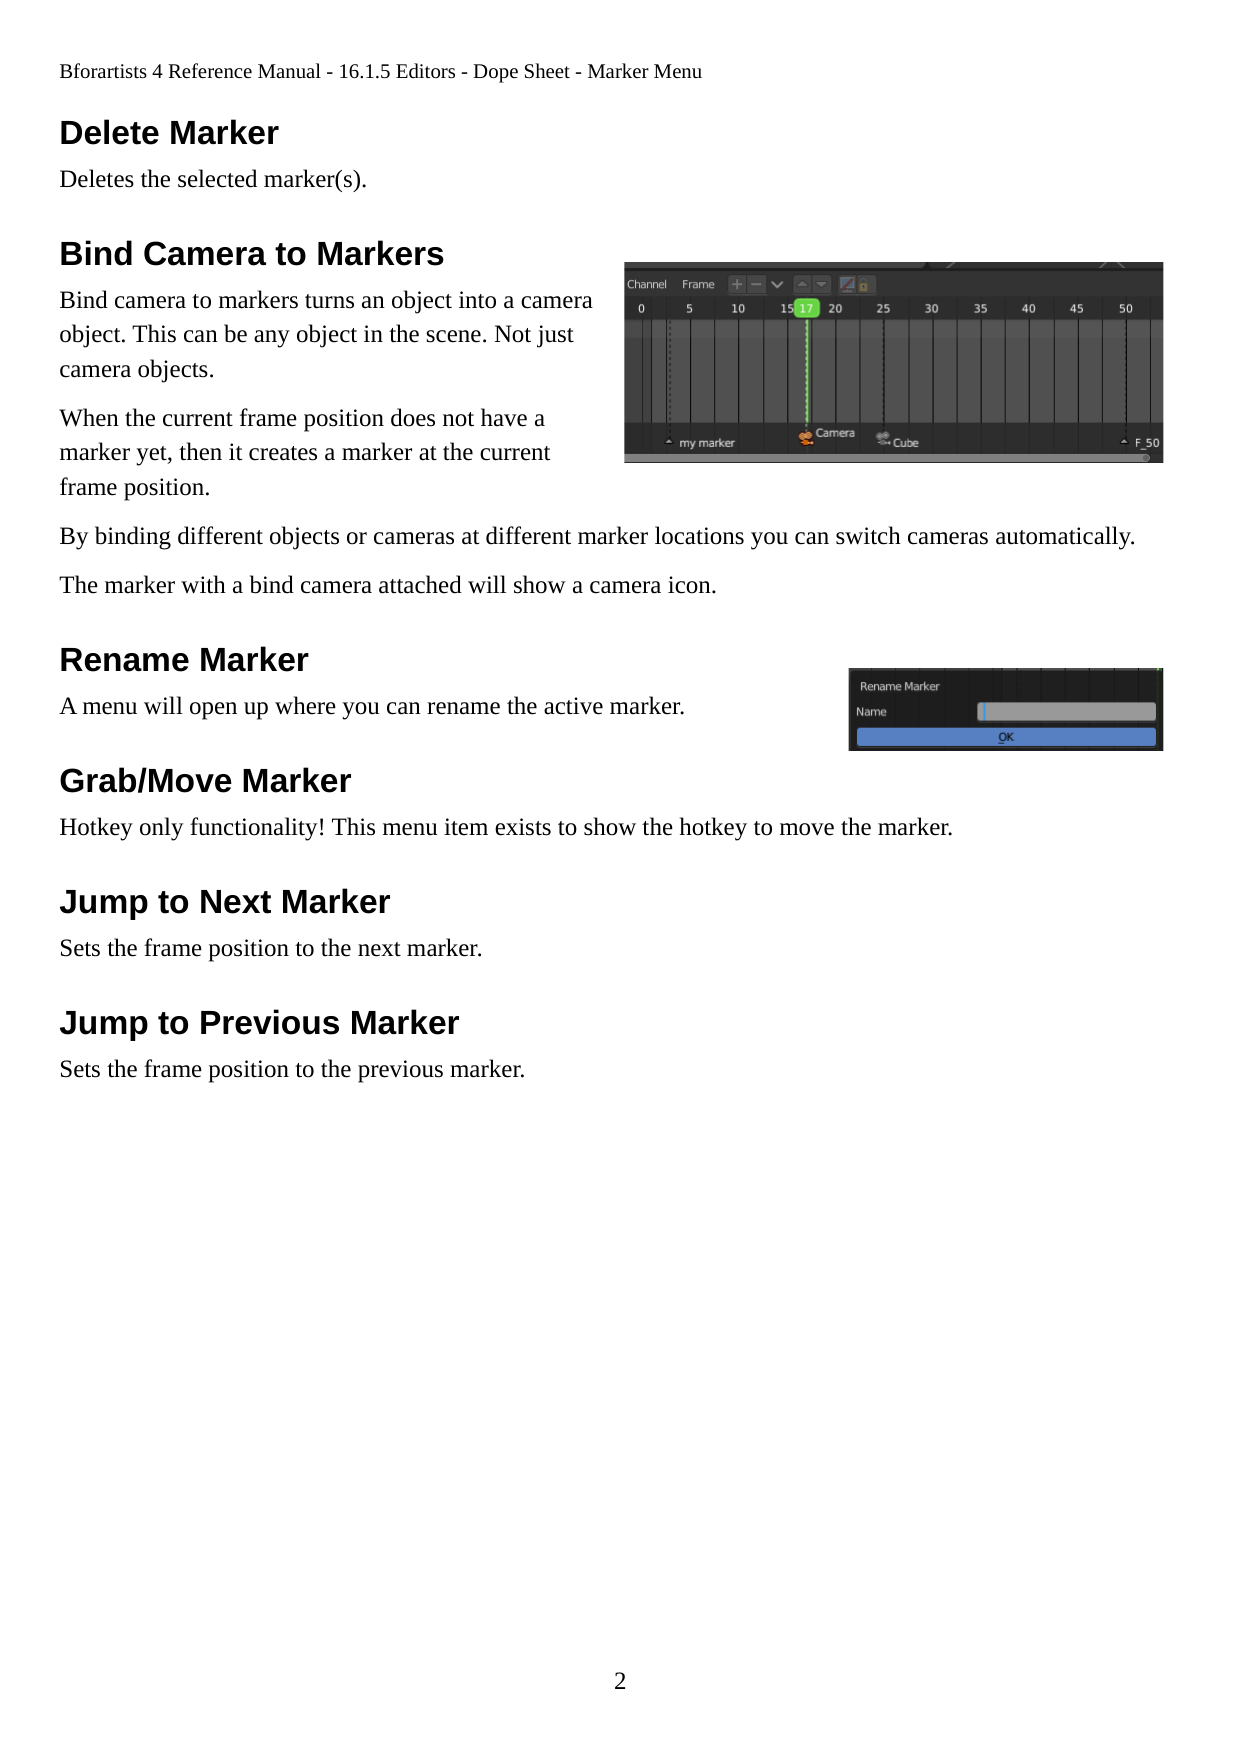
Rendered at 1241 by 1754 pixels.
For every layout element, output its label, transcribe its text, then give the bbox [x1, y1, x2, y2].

text When the current frame position does not have a marker yet, then it creates a marker at the current frame position. [59, 403, 1181, 501]
text By binding different objects or cameras at different marker locations you can switch cameras automatically. [59, 521, 1181, 549]
text Sets the frame position to the next marker. [59, 933, 1181, 962]
text Hotkey only functionality! This menu item exists to show the hotkey to move the marker. [59, 812, 1181, 841]
text The marker with a bind camera attached will show a camera icon. [59, 570, 1181, 599]
subtitle Delete Marker [59, 113, 1181, 151]
subtitle Grab/Move Marker [59, 761, 1181, 799]
subtitle Jump to Previous Marker [59, 1003, 1181, 1042]
text Sets the frame position to the previous marker. [59, 1054, 1181, 1083]
text A menu will open up where you can rename the active marker. [59, 691, 848, 720]
subtitle Jump to Next Marker [59, 882, 1181, 921]
picture [624, 262, 1164, 463]
text Deletes the selected marker(s). [59, 164, 1181, 192]
picture [848, 668, 1164, 751]
subtitle Bind Camera to Markers [59, 234, 1181, 272]
subtitle Rename Marker [59, 640, 1181, 678]
text Bind camera to markers turns an object into a camera object. This can be any object in the scene. Not just camera objects. [59, 285, 624, 382]
